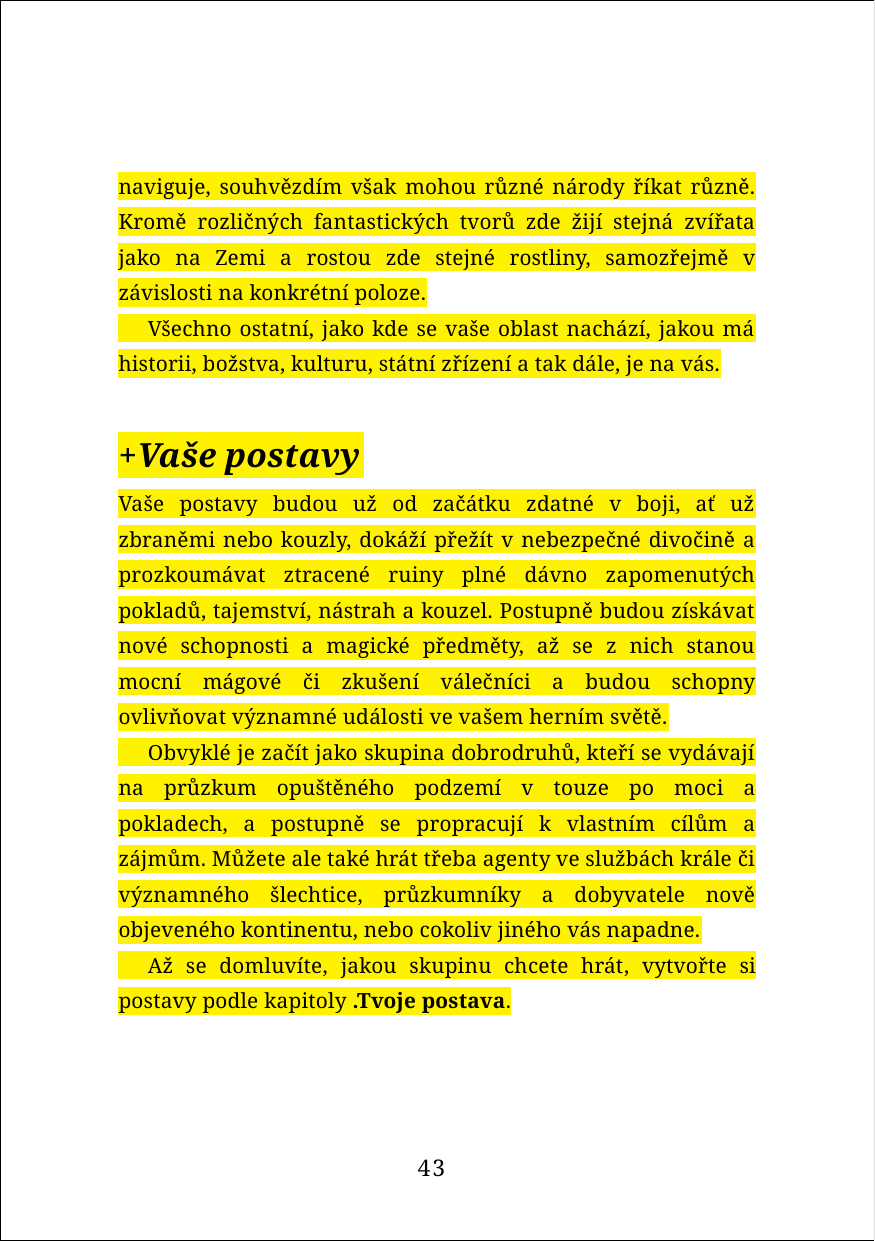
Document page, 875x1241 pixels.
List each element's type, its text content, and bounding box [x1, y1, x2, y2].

subtitle +Vaše postavy [118, 432, 756, 478]
text naviguje, souhvězdím však mohou různé národy říkat různě. Kromě rozličných fantastických tvorů zde žijí stejná zvířata jako na Zemi a rostou zde stejné rostliny, samozřejmě v závislosti na konkrétní poloze. Všechno ostatní, jako kde se vaše oblast nachází, jakou má historii, božstva, kulturu, státní zřízení a tak dále, je na vás. [118, 172, 756, 378]
text Vaše postavy budou už od začátku zdatné v boji, ať už zbraněmi nebo kouzly, dokáží přežít v nebezpečné divočině a prozkoumávat ztracené ruiny plné dávno zapomenutých pokladů, tajemství, nástrah a kouzel. Postupně budou získávat nové schopnosti a magické předměty, až se z nich stanou mocní mágové či zkušení válečníci a budou schopny ovlivňovat významné události ve vašem herním světě. Obvyklé je začít jako skupina dobrodruhů, kteří se vydávají na průzkum opuštěného podzemí v touze po moci a pokladech, a postupně se propracují k vlastním cílům a zájmům. Můžete ale také hrát třeba agenty ve službách krále či významného šlechtice, průzkumníky a dobyvatele nově objeveného kontinentu, nebo cokoliv jiného vás napadne. Až se domluvíte, jakou skupinu chcete hrát, vytvořte si postavy podle kapitoly .Tvoje postava. [118, 489, 756, 1015]
